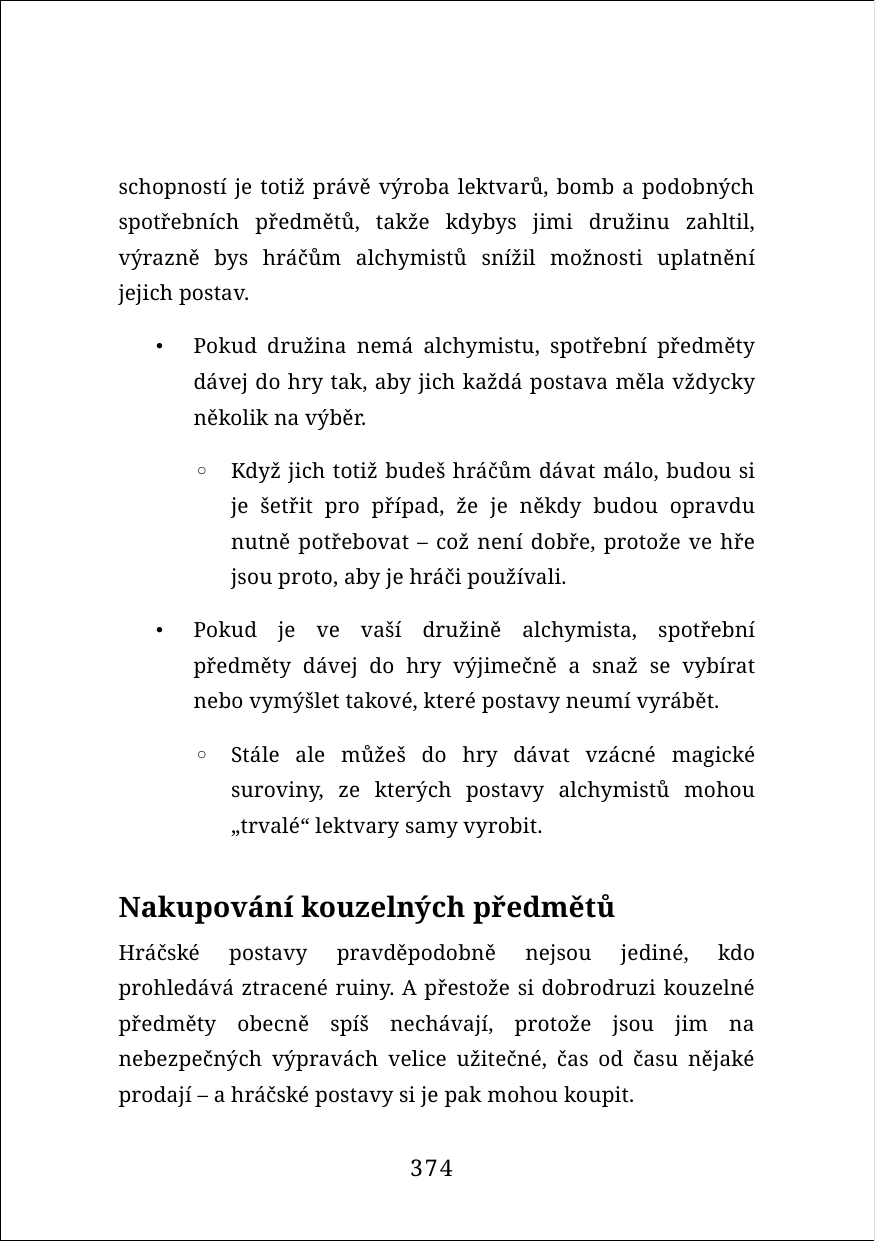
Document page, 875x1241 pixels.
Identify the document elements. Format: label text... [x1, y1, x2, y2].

subtitle Nakupování kouzelných předmětů [118, 888, 756, 926]
list Pokud družina nemá alchymistu, spotřební předměty dávej do hry tak, aby jich každá postava měla vždycky několik na výběr. [156, 332, 756, 431]
text Hráčské postavy pravděpodobně nejsou jediné, kdo prohledává ztracené ruiny. A přestože si dobrodruzi kouzelné předměty obecně spíš nechávají, protože jsou jim na nebezpečných výpravách velice užitečné, čas od času nějaké prodají – a hráčské postavy si je pak mohou koupit. [118, 938, 756, 1108]
list Když jich totiž budeš hráčům dávat málo, budou si je šetřit pro případ, že je někdy budou opravdu nutně potřebovat – což není dobře, protože ve hře jsou proto, aby je hráči používali. [193, 456, 756, 591]
list Pokud je ve vaší družině alchymista, spotřební předměty dávej do hry výjimečně a snaž se vybírat nebo vymýšlet takové, které postavy neumí vyrábět. [156, 616, 756, 715]
text schopností je totiž právě výroba lektvarů, bomb a podobných spotřebních předmětů, takže kdybys jimi družinu zahltil, výrazně bys hráčům alchymistů snížil možnosti uplatnění jejich postav. [118, 172, 756, 307]
list Stále ale můžeš do hry dávat vzácné magické suroviny, ze kterých postavy alchymistů mohou „trvalé“ lektvary samy vyrobit. [193, 740, 756, 839]
